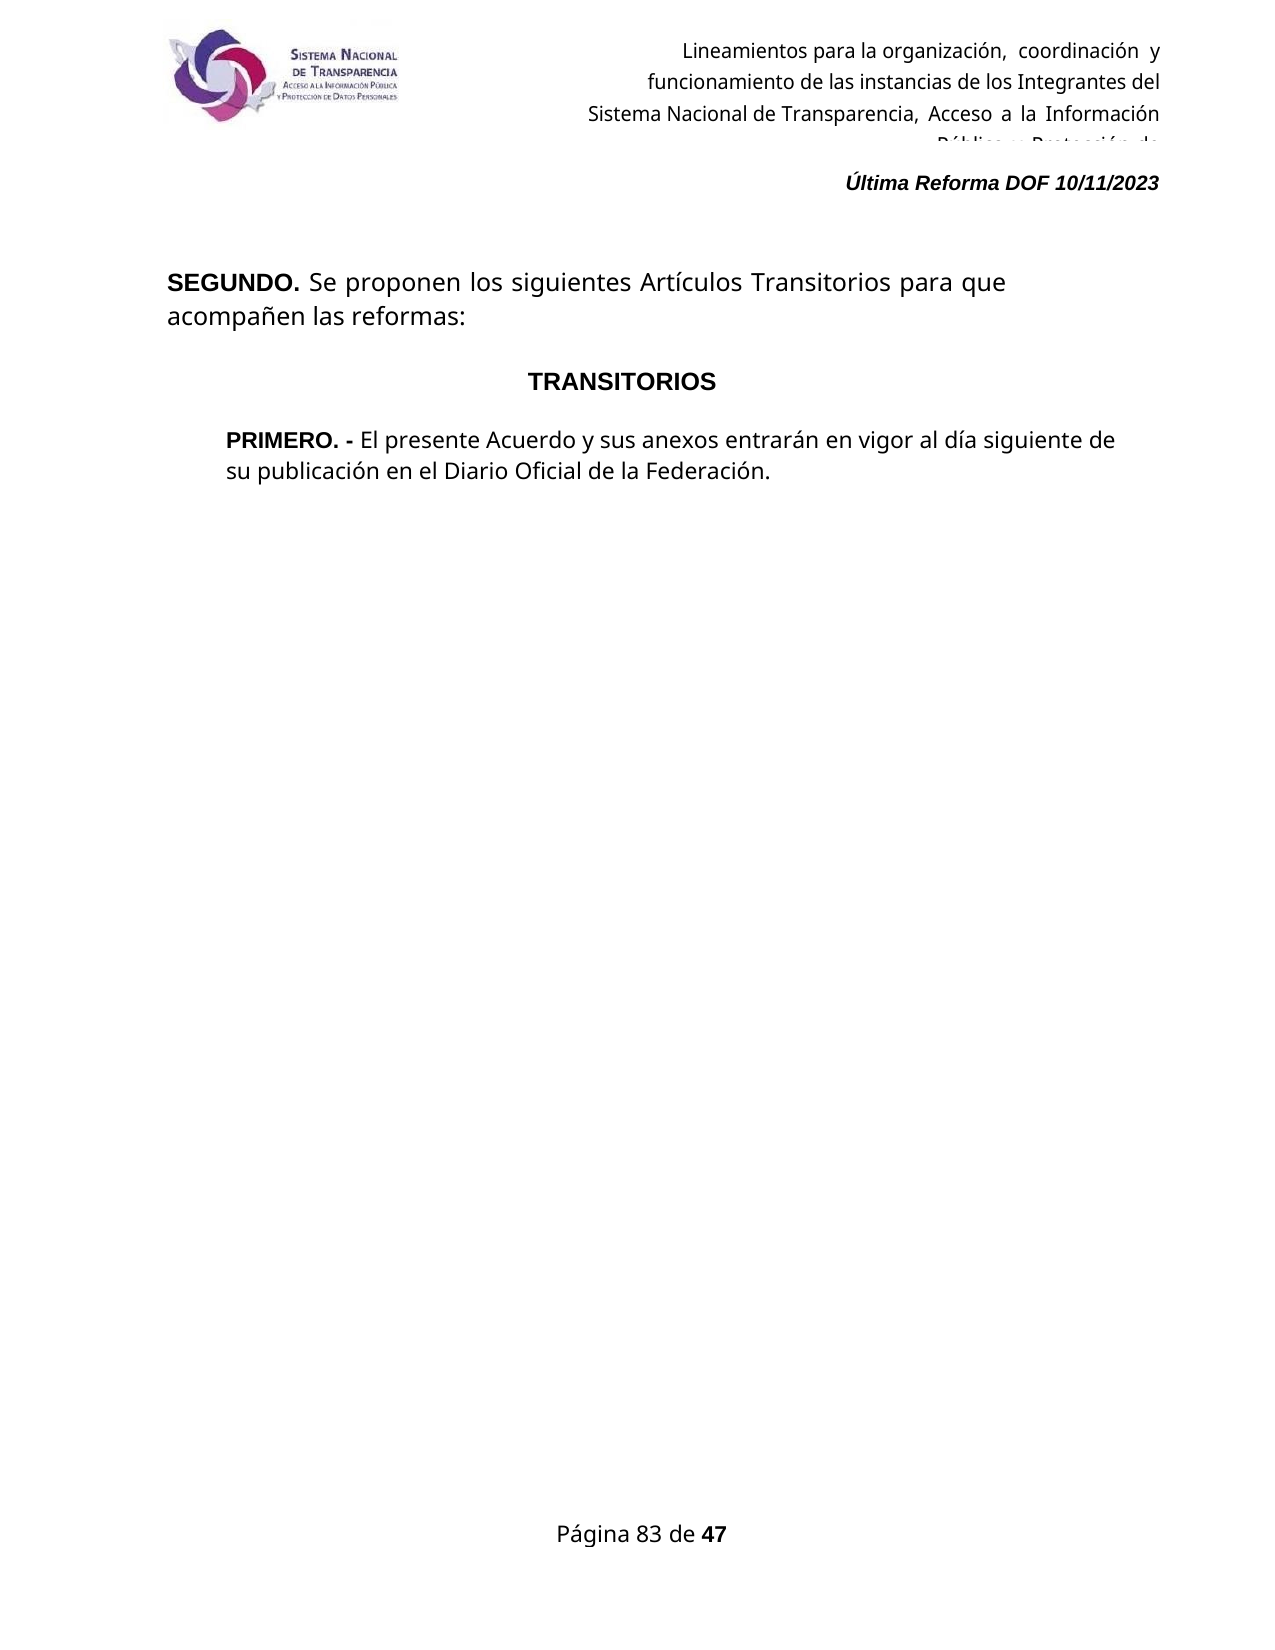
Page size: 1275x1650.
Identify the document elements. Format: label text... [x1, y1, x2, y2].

text SEGUNDO. Se proponen los siguientes Artículos Transitorios para que acompañen las reformas: [167, 264, 1120, 332]
text PRIMERO. - El presente Acuerdo y sus anexos entrarán en vigor al día siguiente de su publicación en el Diario Oficial de la Federación. [226, 424, 1120, 487]
subtitle TRANSITORIOS [137, 367, 1107, 395]
